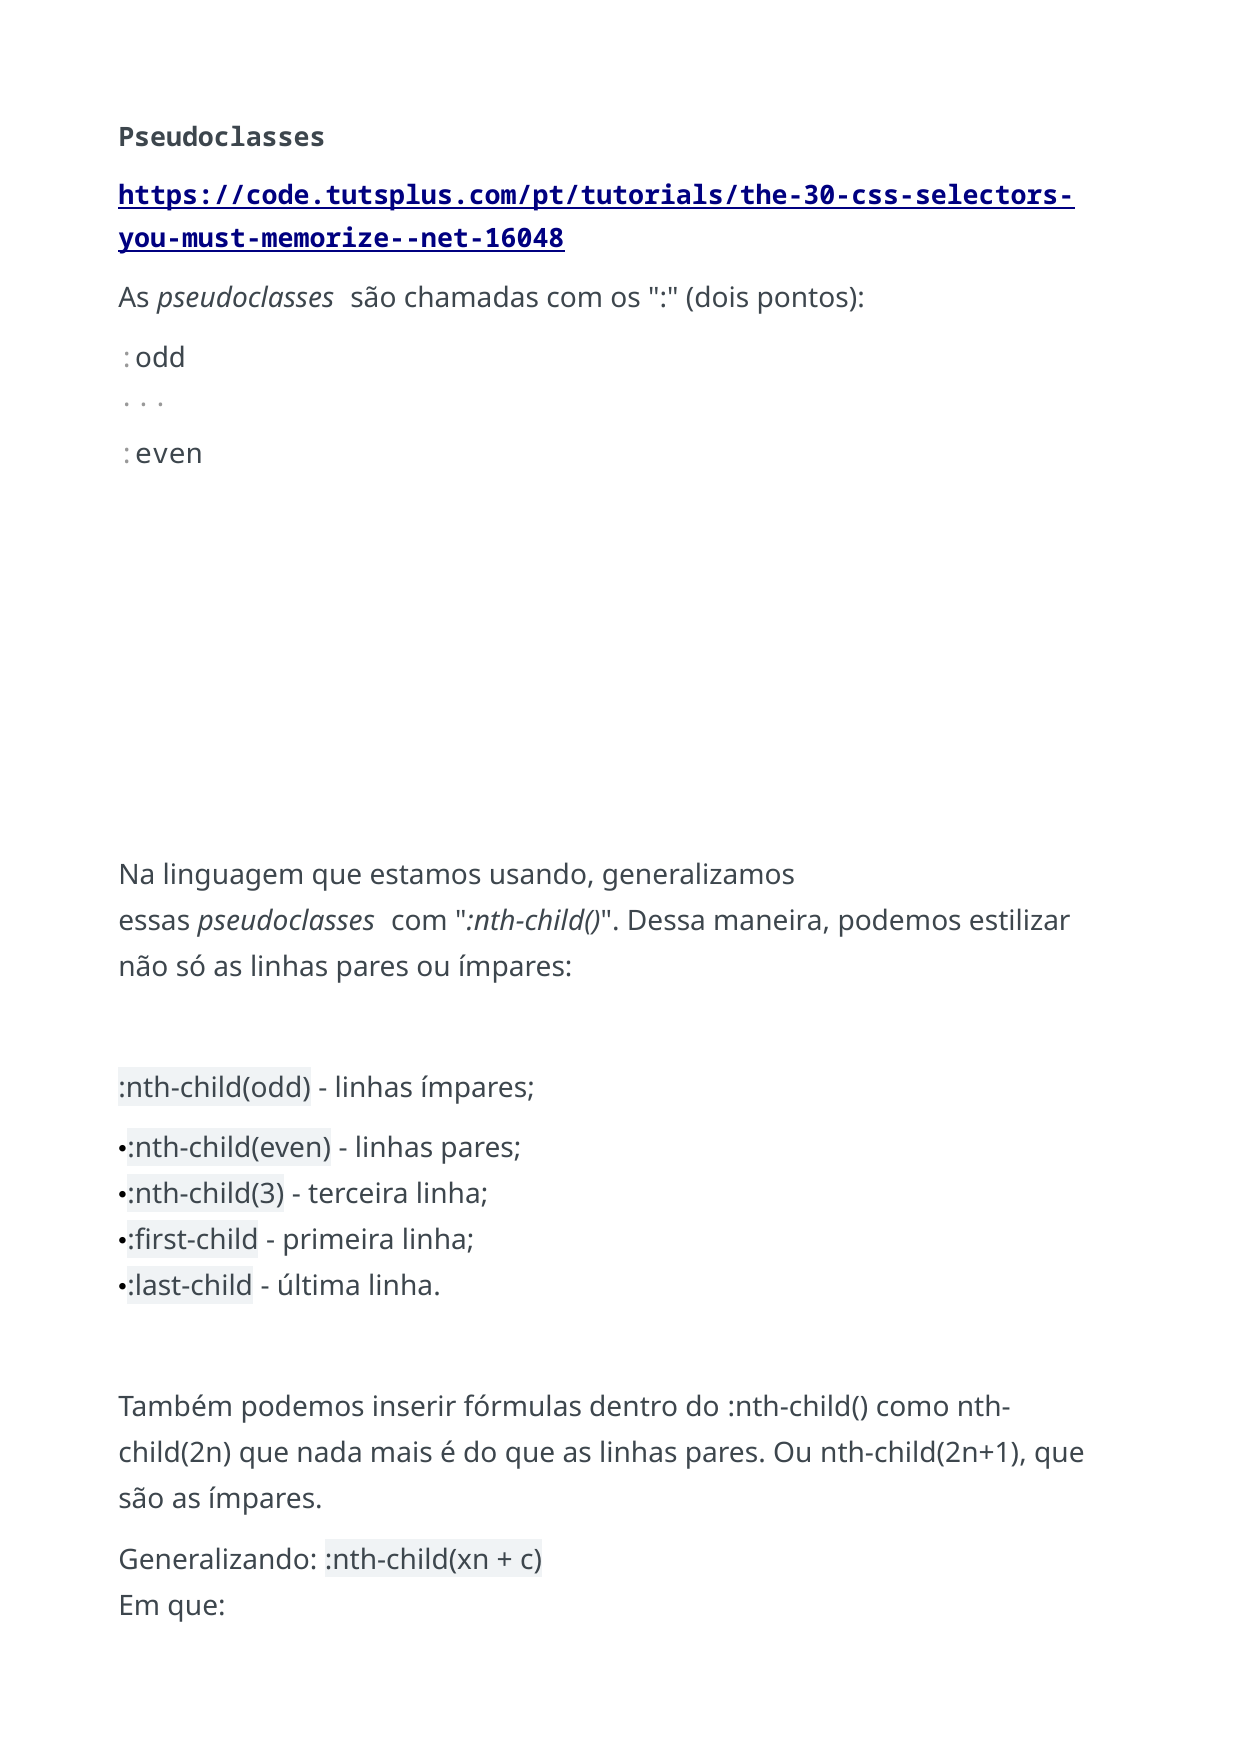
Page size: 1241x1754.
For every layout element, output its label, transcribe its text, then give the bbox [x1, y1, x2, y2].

list :nth-child(even) - linhas pares; [118, 1128, 1122, 1166]
text :even [118, 434, 1122, 472]
text Também podemos inserir fórmulas dentro do :nth-child() como nth-child(2n) que nada mais é do que as linhas pares. Ou nth-child(2n+1), que são as ímpares. [118, 1387, 1122, 1517]
text :odd [118, 338, 1122, 376]
text :nth-child(odd) - linhas ímpares; [118, 1067, 1122, 1106]
text ... [118, 376, 1122, 414]
text Em que: [118, 1585, 1122, 1623]
text Generalizando: :nth-child(xn + c) [118, 1539, 1122, 1577]
text Na linguagem que estamos usando, generalizamos essas pseudoclasses com ":nth-child()". Dessa maneira, podemos estilizar não só as linhas pares ou ímpares: [118, 854, 1122, 984]
text https://code.tutsplus.com/pt/tutorials/the-30-css-selectors-you-must-memorize--net-16048 [118, 176, 1122, 256]
list :first-child - primeira linha; [118, 1219, 1122, 1258]
text As pseudoclasses são chamadas com os ":" (dois pontos): [118, 277, 1122, 316]
list :nth-child(3) - terceira linha; [118, 1174, 1122, 1212]
text Pseudoclasses [118, 118, 1122, 154]
list :last-child - última linha. [118, 1266, 1122, 1304]
